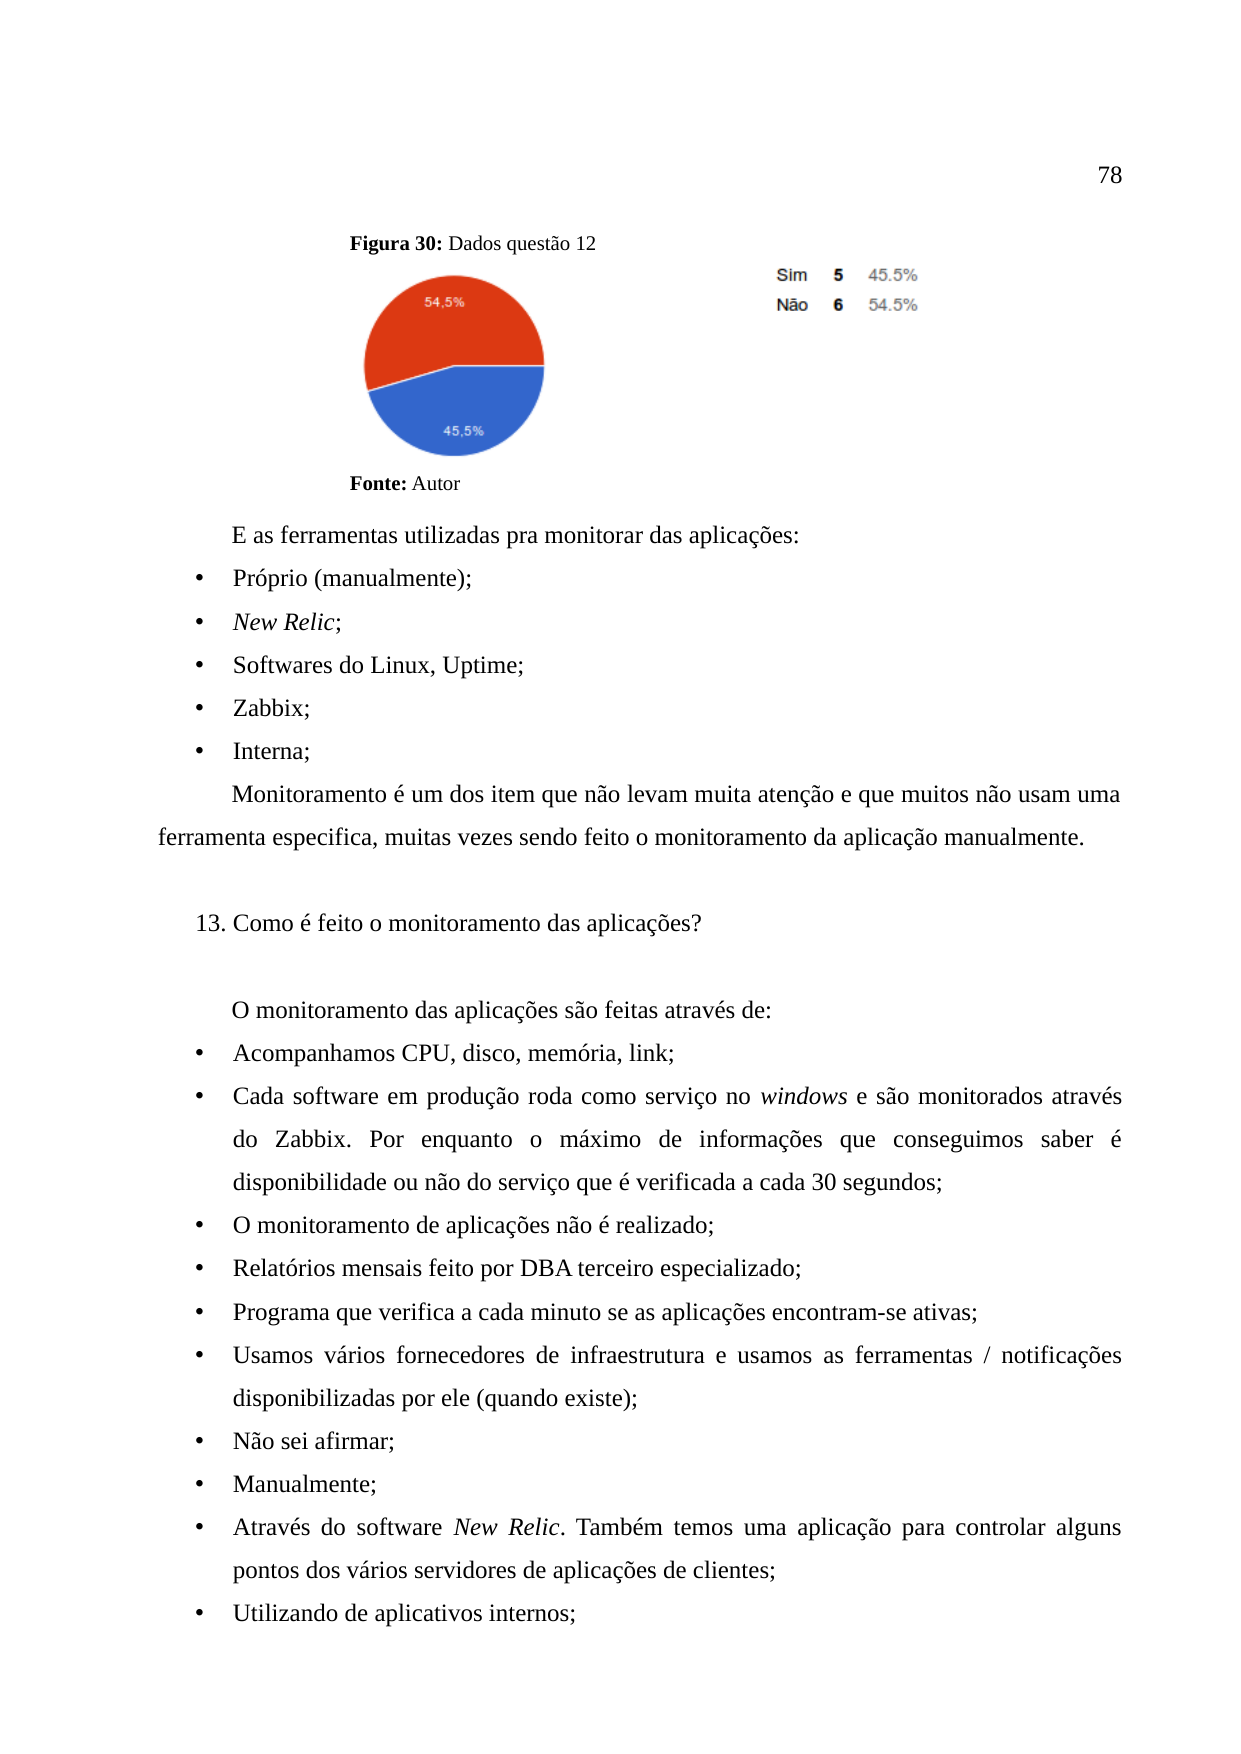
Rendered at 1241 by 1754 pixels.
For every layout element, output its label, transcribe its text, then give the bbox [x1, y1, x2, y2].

list O monitoramento de aplicações não é realizado; [195, 1210, 1122, 1239]
list Acompanhamos CPU, disco, memória, link; [195, 1038, 1122, 1067]
list Não sei afirmar; [195, 1426, 1122, 1455]
picture [349, 255, 931, 471]
list Utilizando de aplicativos internos; [195, 1598, 1122, 1627]
text Fonte: Autor [349, 471, 930, 495]
list Como é feito o monitoramento das aplicações? [195, 908, 1122, 937]
text Monitoramento é um dos item que não levam muita atenção e que muitos não usam uma ferramenta especifica, muitas vezes sendo feito o monitoramento da aplicação manualmente. [158, 779, 1122, 851]
list Zabbix; [195, 693, 1122, 722]
list Através do software New Relic. Também temos uma aplicação para controlar alguns pontos dos vários servidores de aplicações de clientes; [195, 1512, 1122, 1584]
text E as ferramentas utilizadas pra monitorar das aplicações: [158, 520, 1122, 549]
list Interna; [195, 736, 1122, 765]
text O monitoramento das aplicações são feitas através de: [158, 995, 1122, 1023]
list Relatórios mensais feito por DBA terceiro especializado; [195, 1253, 1122, 1282]
list Próprio (manualmente); [195, 563, 1122, 592]
list Usamos vários fornecedores de infraestrutura e usamos as ferramentas / notificações disponibilizadas por ele (quando existe); [195, 1340, 1122, 1412]
list Softwares do Linux, Uptime; [195, 650, 1122, 678]
list Cada software em produção roda como serviço no windows e são monitorados através do Zabbix. Por enquanto o máximo de informações que conseguimos saber é disponibilidade ou não do serviço que é verificada a cada 30 segundos; [195, 1081, 1122, 1196]
list Manualmente; [195, 1469, 1122, 1498]
list New Relic; [195, 607, 1122, 635]
text Figura 30: Dados questão 12 [349, 231, 930, 255]
list Programa que verifica a cada minuto se as aplicações encontram-se ativas; [195, 1297, 1122, 1325]
